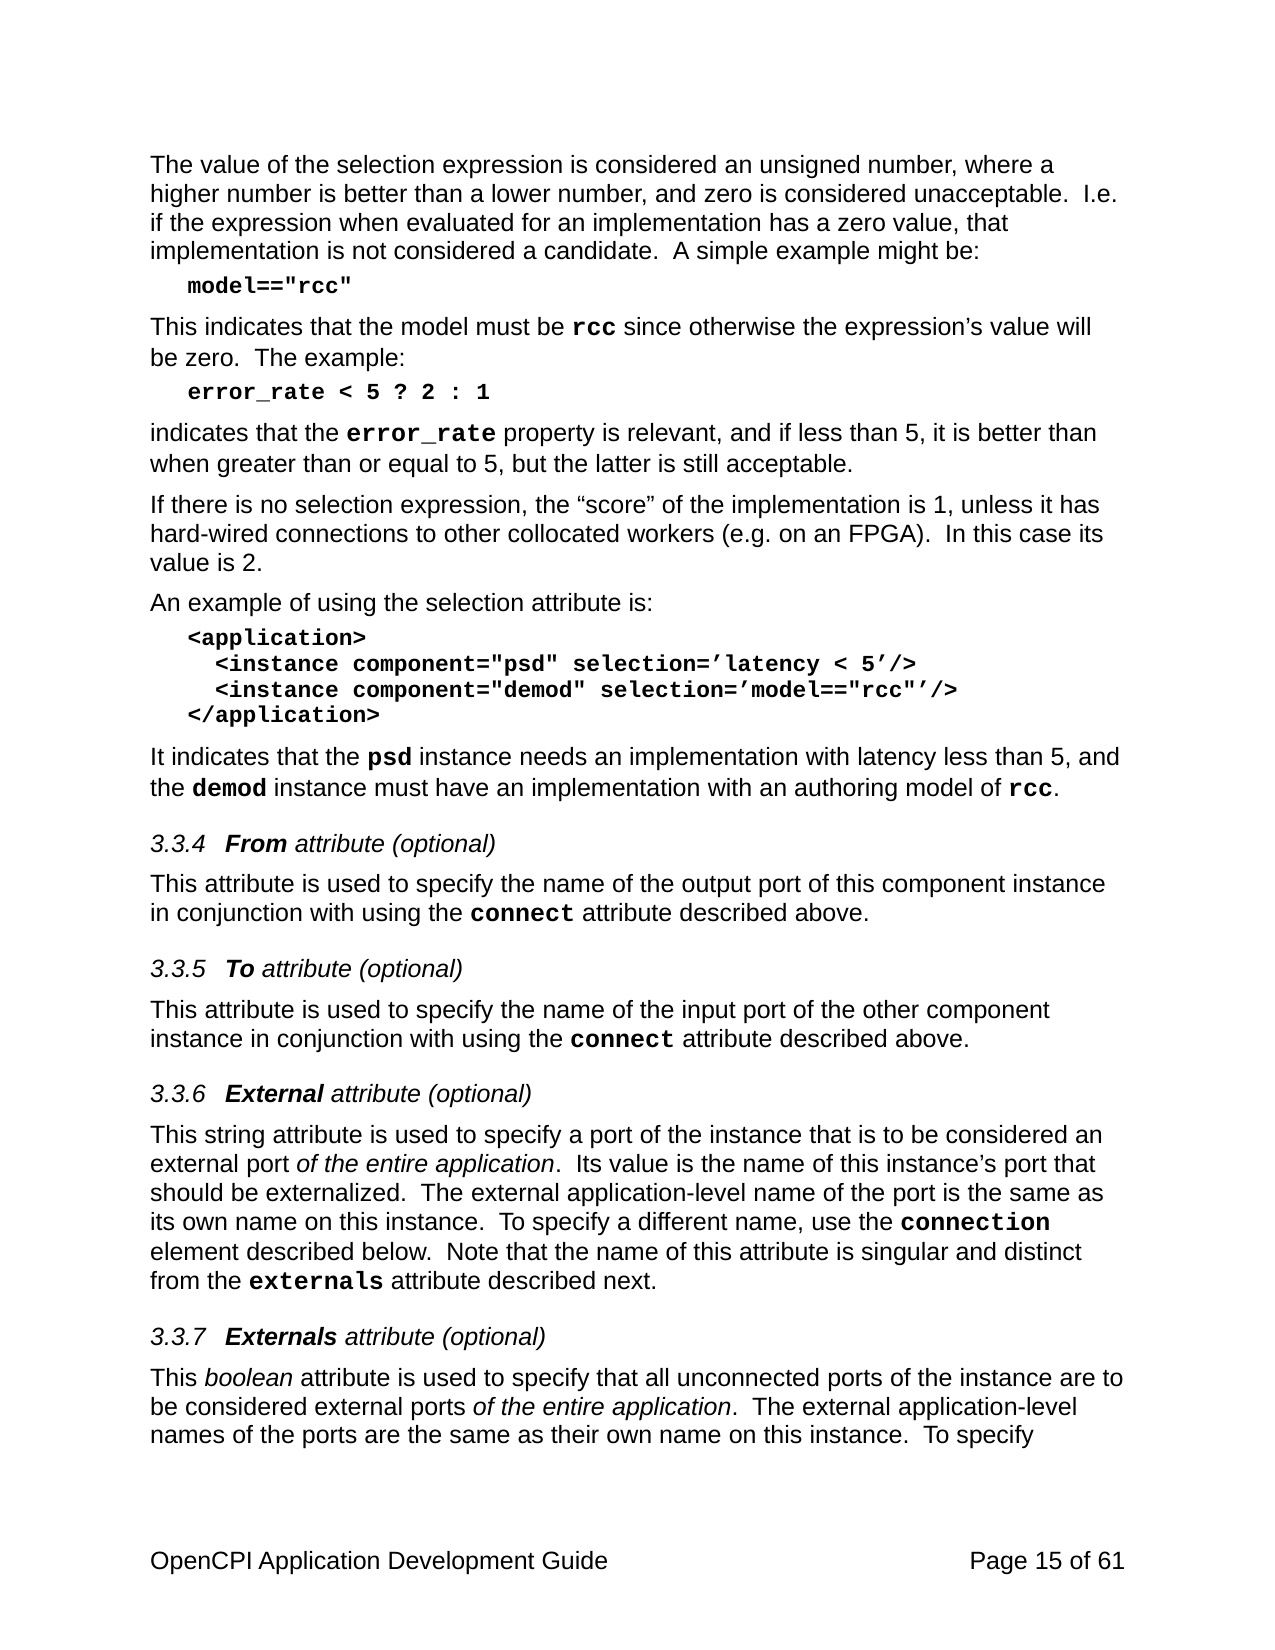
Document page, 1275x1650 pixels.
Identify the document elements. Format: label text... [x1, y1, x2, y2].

text This indicates that the model must be rcc since otherwise the expression’s value will be zero. The example: [150, 312, 1125, 372]
subtitle From attribute (optional) [150, 829, 1125, 857]
text indicates that the error_rate property is relevant, and if less than 5, it is better than when greater than or equal to 5, but the latter is still acceptable. [150, 418, 1125, 478]
subtitle To attribute (optional) [150, 954, 1125, 983]
text This attribute is used to specify the name of the input port of the other component instance in conjunction with using the connect attribute described above. [150, 995, 1125, 1054]
text An example of using the selection attribute is: [150, 588, 1125, 617]
text If there is no selection expression, the “score” of the implementation is 1, unless it has hard-wired connections to other collocated workers (e.g. on an FPGA). In this case its value is 2. [150, 490, 1125, 576]
text This boolean attribute is used to specify that all unconnected ports of the instance are to be considered external ports of the entire application. The external application-level names of the ports are the same as their own name on this instance. To specify [150, 1363, 1125, 1449]
subtitle External attribute (optional) [150, 1079, 1125, 1108]
text <application> <instance component="psd" selection=’latency < 5’/> <instance component="demod" selection=’model=="rcc"’/> </application> [187, 626, 1125, 730]
text model=="rcc" [187, 274, 1125, 300]
text This string attribute is used to specify a port of the instance that is to be considered an external port of the entire application. Its value is the name of this instance’s port that should be externalized. The external application-level name of the port is the same as its own name on this instance. To specify a different name, use the connection element described below. Note that the name of this attribute is singular and distinct from the externals attribute described next. [150, 1120, 1125, 1297]
subtitle Externals attribute (optional) [150, 1322, 1125, 1351]
text This attribute is used to specify the name of the output port of this component instance in conjunction with using the connect attribute described above. [150, 869, 1125, 929]
text error_rate < 5 ? 2 : 1 [187, 381, 1125, 406]
text It indicates that the psd instance needs an implementation with latency less than 5, and the demod instance must have an implementation with an authoring model of rcc. [150, 742, 1125, 804]
text The value of the selection expression is considered an unsigned number, where a higher number is better than a lower number, and zero is considered unacceptable. I.e. if the expression when evaluated for an implementation has a zero value, that implementation is not considered a candidate. A simple example might be: [150, 150, 1125, 265]
